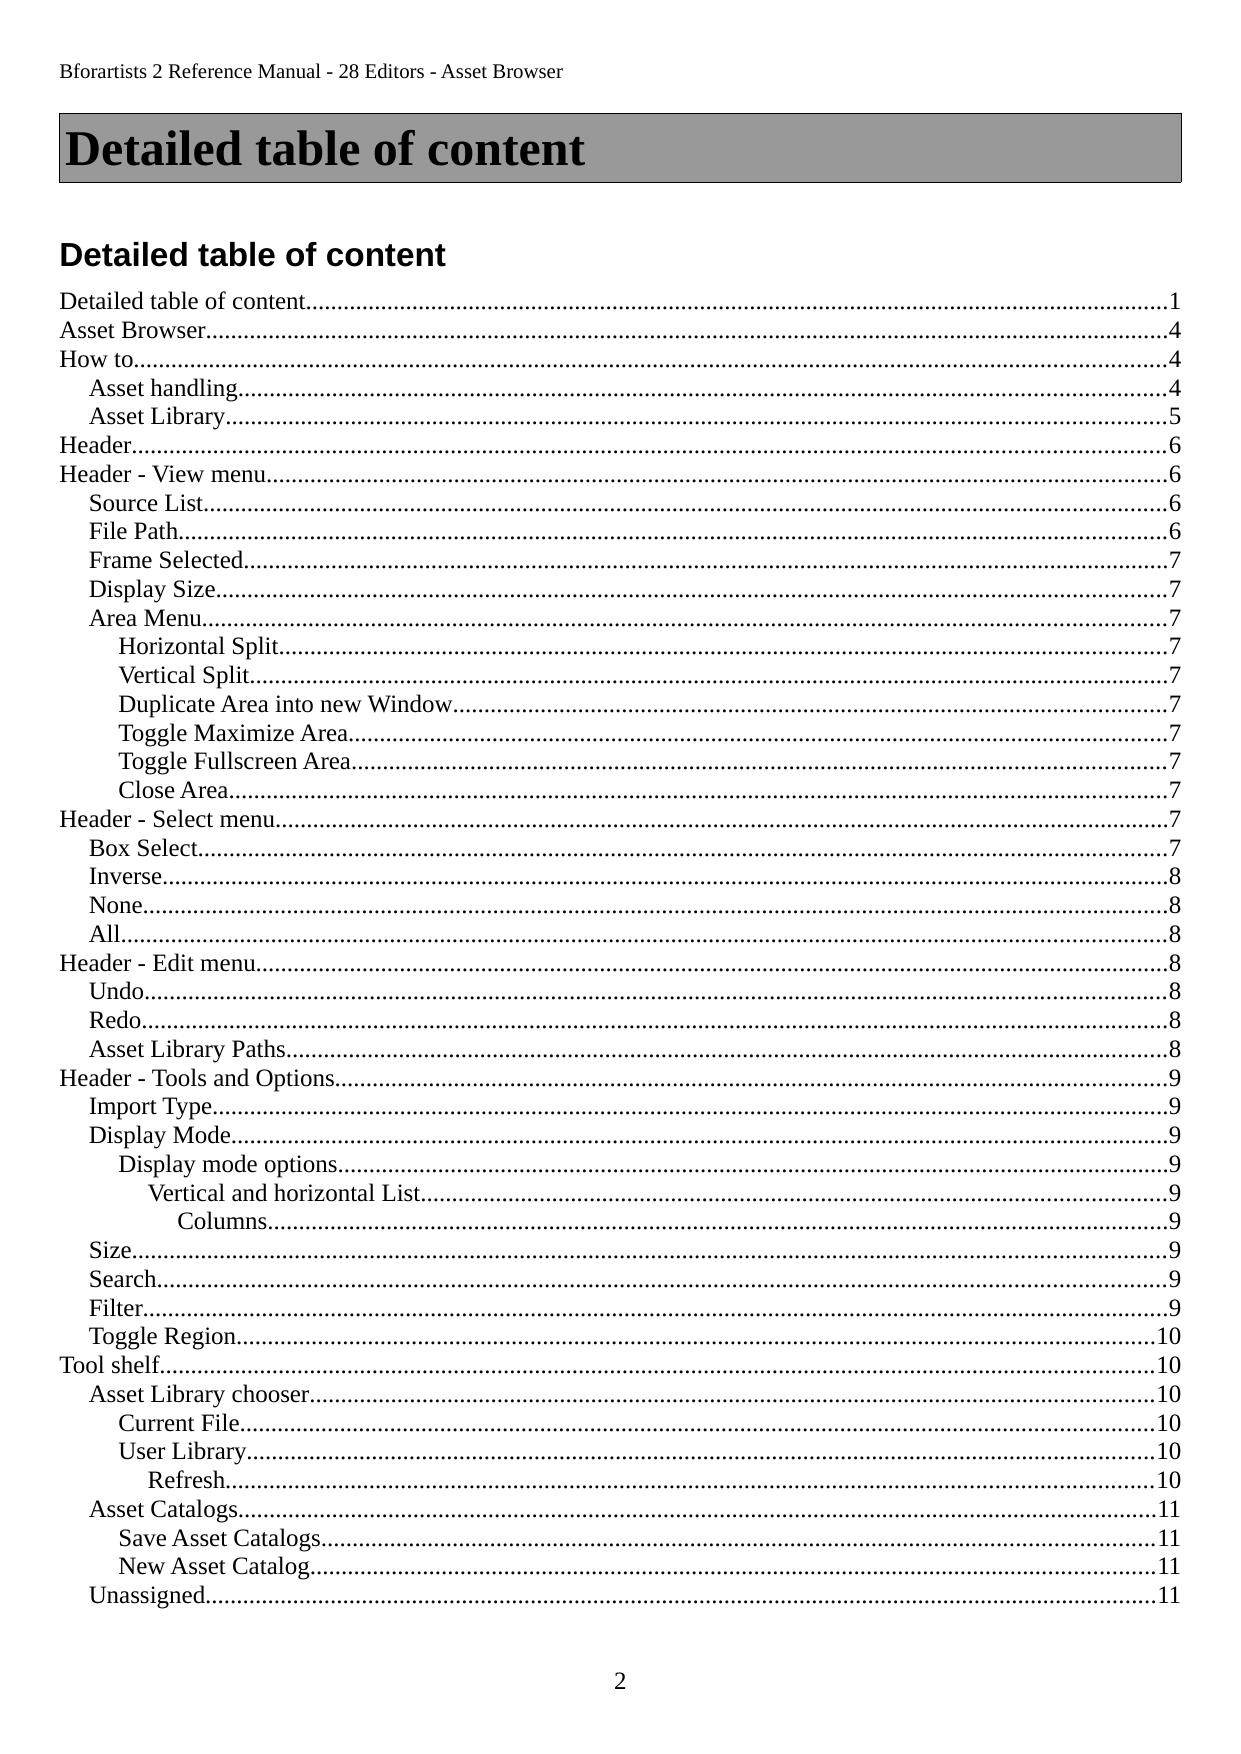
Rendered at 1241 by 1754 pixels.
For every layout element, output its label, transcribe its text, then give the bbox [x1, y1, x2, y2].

text Header - Edit menu 8 [59, 948, 1181, 976]
text User Library 10 [118, 1436, 1181, 1465]
text Import Type 9 [88, 1091, 1181, 1120]
text Header - Select menu 7 [59, 804, 1181, 833]
text Size 9 [88, 1235, 1181, 1264]
text Asset Library chooser 10 [88, 1379, 1181, 1408]
text Asset Library 5 [88, 401, 1181, 430]
text Search 9 [88, 1264, 1181, 1293]
text Current File 10 [118, 1408, 1181, 1436]
text Frame Selected 7 [88, 545, 1181, 574]
text Inverse 8 [88, 861, 1181, 890]
text Vertical Split 7 [118, 660, 1181, 689]
text Asset handling 4 [88, 373, 1181, 401]
text Close Area 7 [118, 775, 1181, 804]
text Header - Tools and Options 9 [59, 1063, 1181, 1091]
text Asset Catalogs 11 [88, 1494, 1181, 1523]
text Display Mode 9 [88, 1120, 1181, 1149]
text Area Menu 7 [88, 603, 1181, 631]
text Filter 9 [88, 1293, 1181, 1321]
text Asset Browser 4 [59, 315, 1181, 344]
text Detailed table of content 1 [59, 286, 1181, 315]
text Vertical and horizontal List 9 [147, 1178, 1181, 1206]
text Refresh 10 [147, 1465, 1181, 1494]
text New Asset Catalog 11 [118, 1551, 1181, 1580]
text All 8 [88, 919, 1181, 948]
text Toggle Maximize Area 7 [118, 718, 1181, 746]
text Header - View menu 6 [59, 459, 1181, 488]
text Header 6 [59, 430, 1181, 459]
text Source List 6 [88, 488, 1181, 516]
text Columns 9 [177, 1206, 1181, 1235]
subtitle Detailed table of content [59, 236, 1181, 274]
text Redo 8 [88, 1005, 1181, 1034]
text Toggle Region 10 [88, 1321, 1181, 1350]
table_header Detailed table of content [60, 114, 1181, 182]
text Duplicate Area into new Window 7 [118, 689, 1181, 718]
text Unassigned 11 [88, 1580, 1181, 1609]
text Undo 8 [88, 976, 1181, 1005]
text Display Size 7 [88, 574, 1181, 603]
text Tool shelf 10 [59, 1350, 1181, 1379]
text Box Select 7 [88, 833, 1181, 861]
text Display mode options 9 [118, 1149, 1181, 1178]
text Toggle Fullscreen Area 7 [118, 746, 1181, 775]
text How to 4 [59, 344, 1181, 373]
text Asset Library Paths 8 [88, 1034, 1181, 1063]
text None 8 [88, 890, 1181, 919]
text File Path 6 [88, 516, 1181, 545]
text Horizontal Split 7 [118, 631, 1181, 660]
text Save Asset Catalogs 11 [118, 1523, 1181, 1551]
